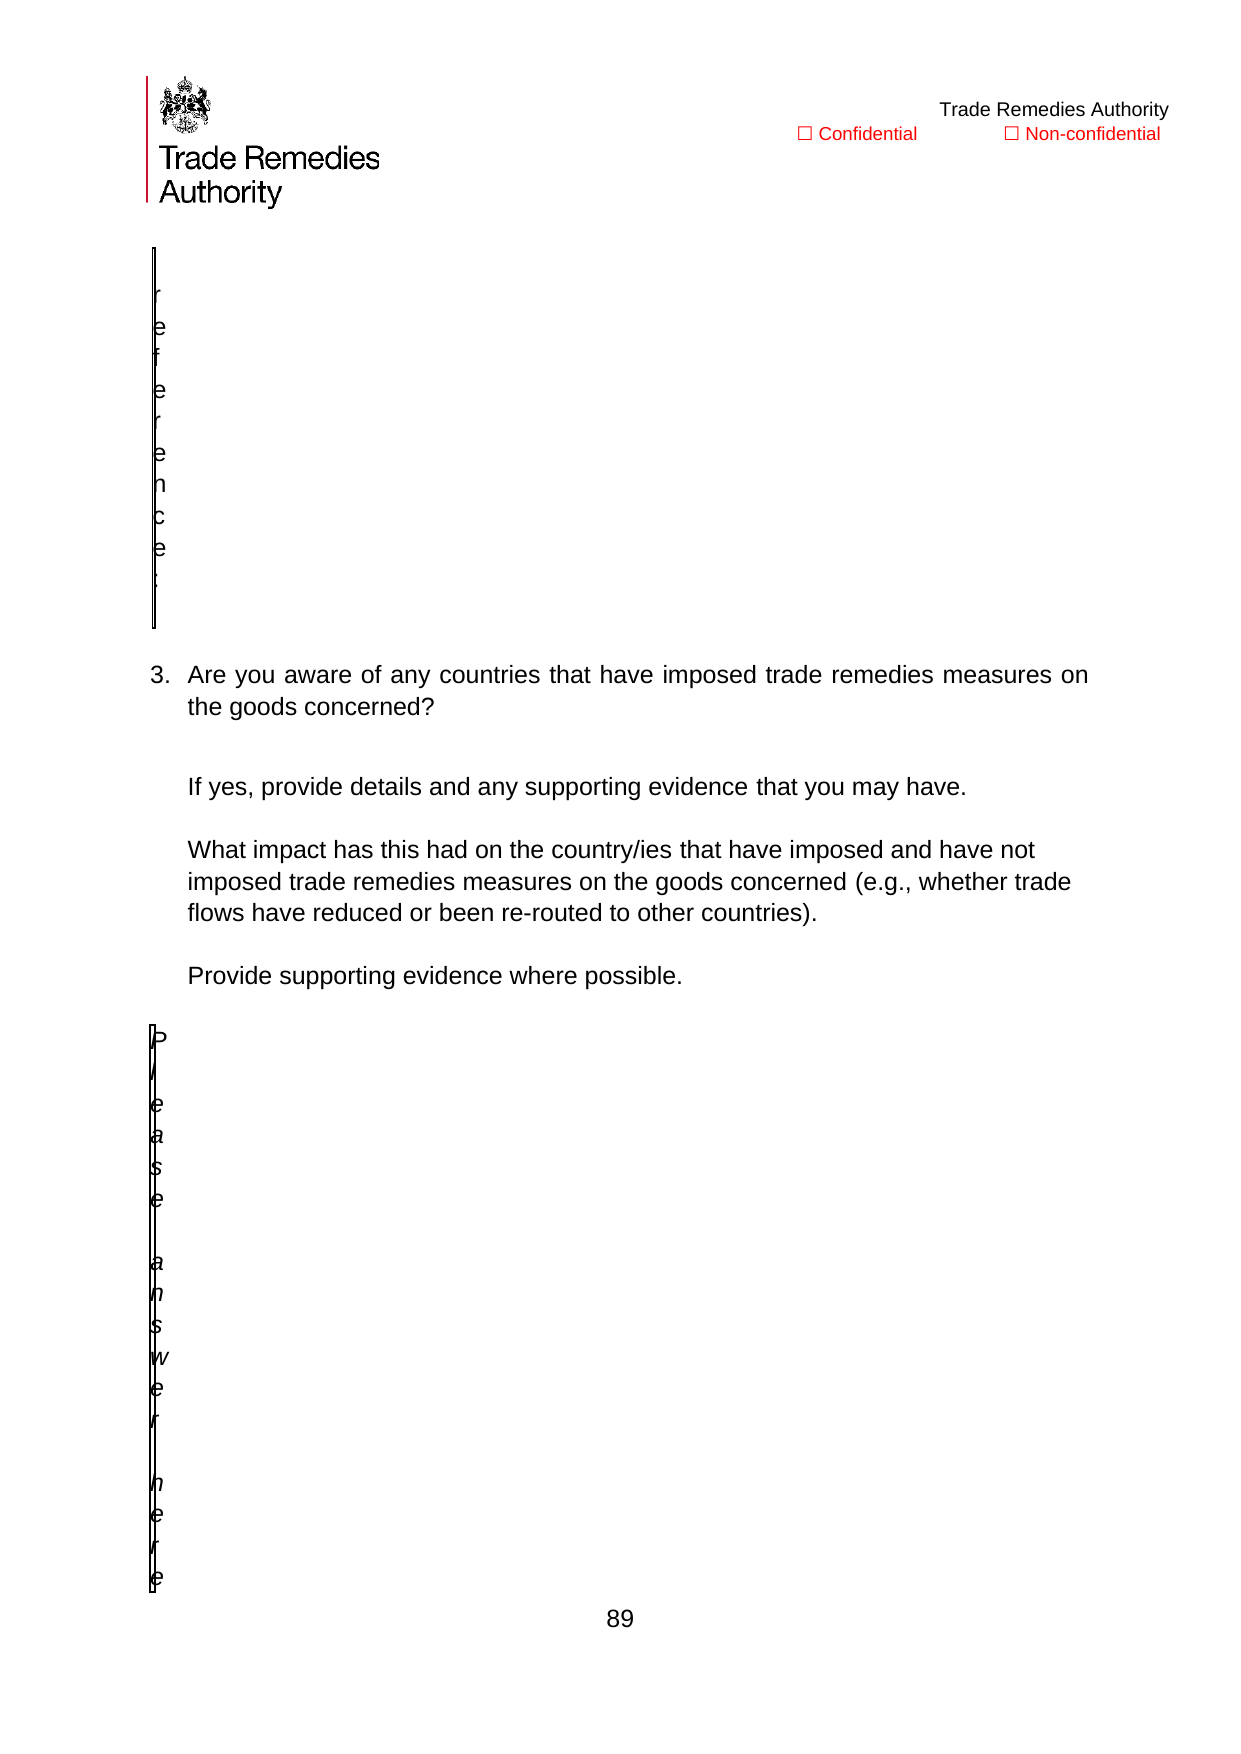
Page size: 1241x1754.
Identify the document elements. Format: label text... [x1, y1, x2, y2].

text What impact has this had on the country/ies that have imposed and have not imposed trade remedies measures on the goods concerned (e.g., whether trade flows have reduced or been re-routed to other countries). [187, 835, 1090, 927]
list Are you aware of any countries that have imposed trade remedies measures on the goods concerned? [150, 660, 1090, 721]
text Provide supporting evidence where possible. [150, 961, 1090, 990]
text If yes, provide details and any supporting evidence that you may have. [150, 772, 1090, 801]
